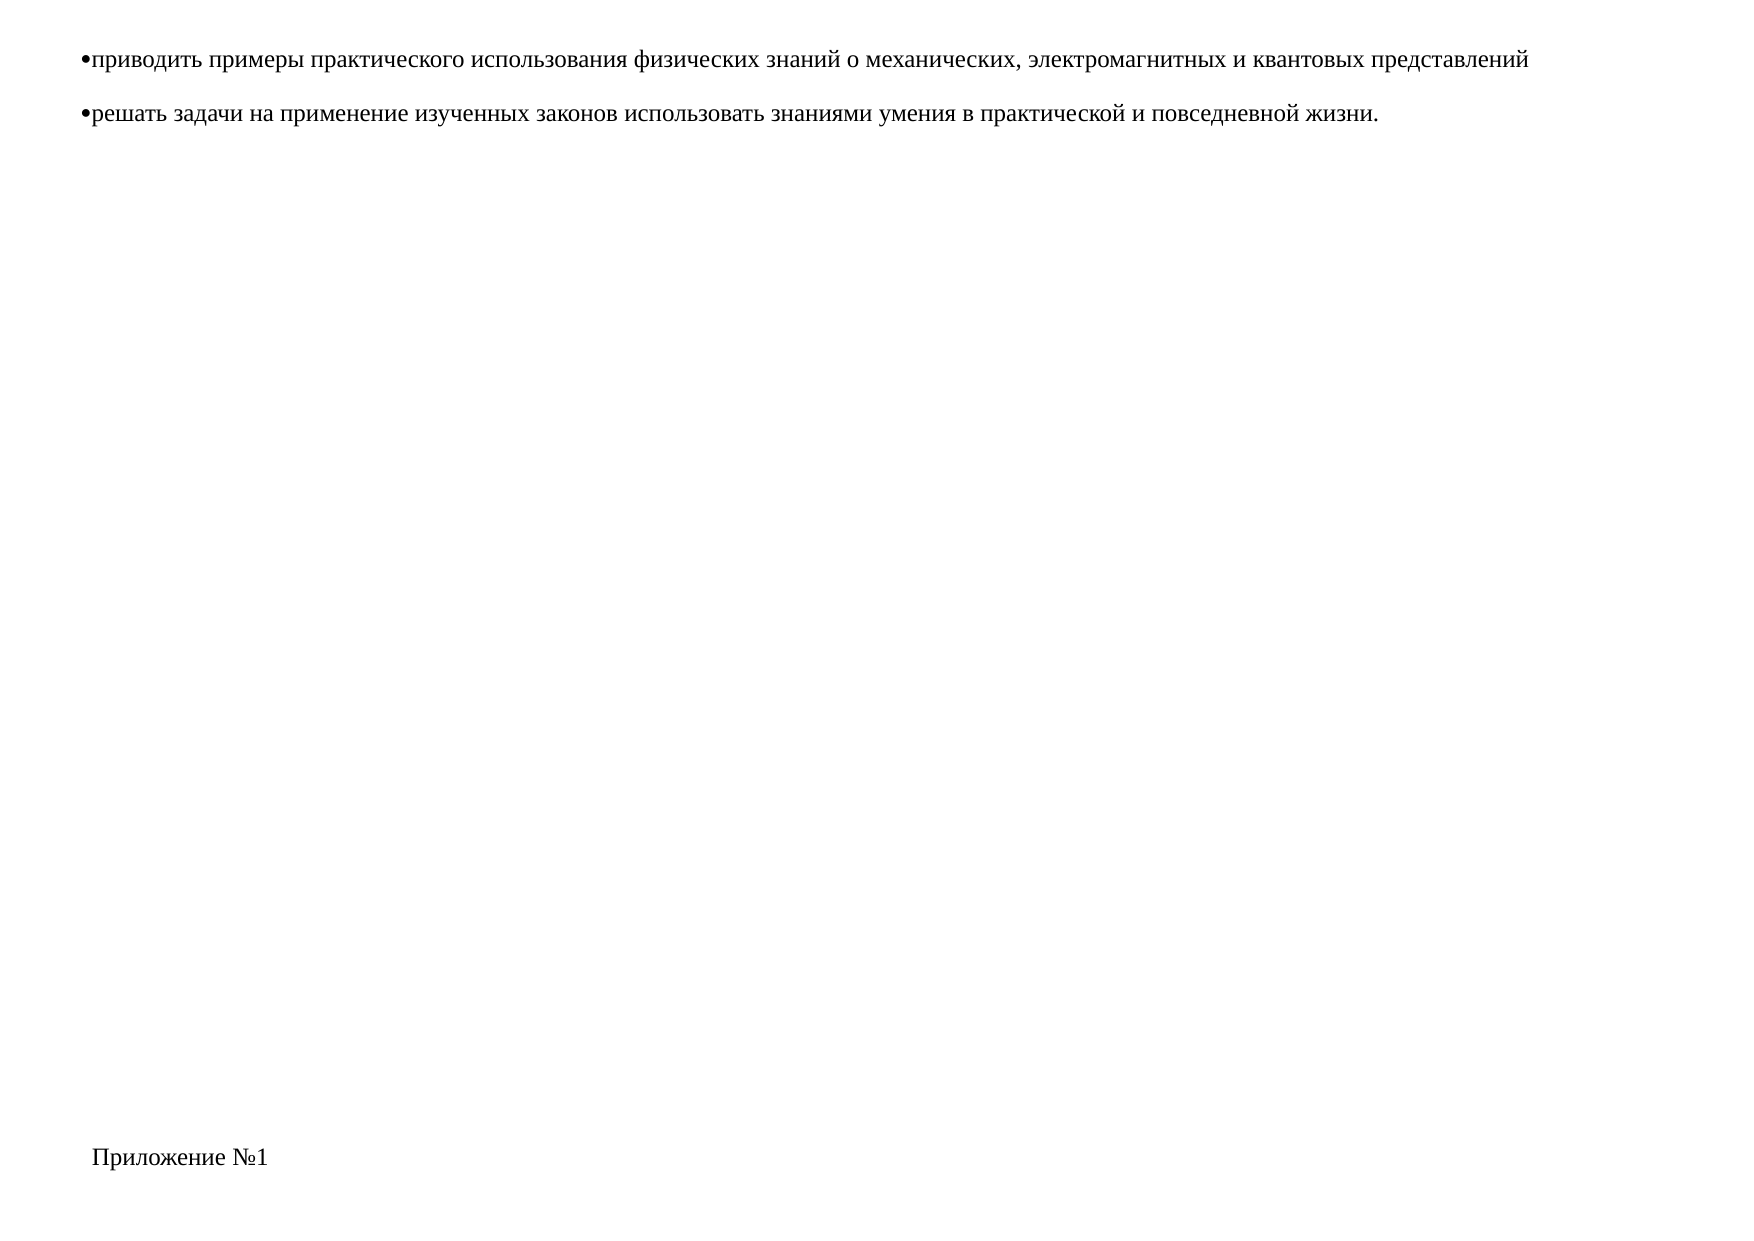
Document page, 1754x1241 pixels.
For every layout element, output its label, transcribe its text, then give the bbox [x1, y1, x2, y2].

text Приложение №1 [44, 1142, 1683, 1170]
list решать задачи на применение изученных законов использовать знаниями умения в практической и повседневной жизни. [82, 98, 1683, 127]
list приводить примеры практического использования физических знаний о механических, электромагнитных и квантовых представлений [82, 44, 1683, 73]
